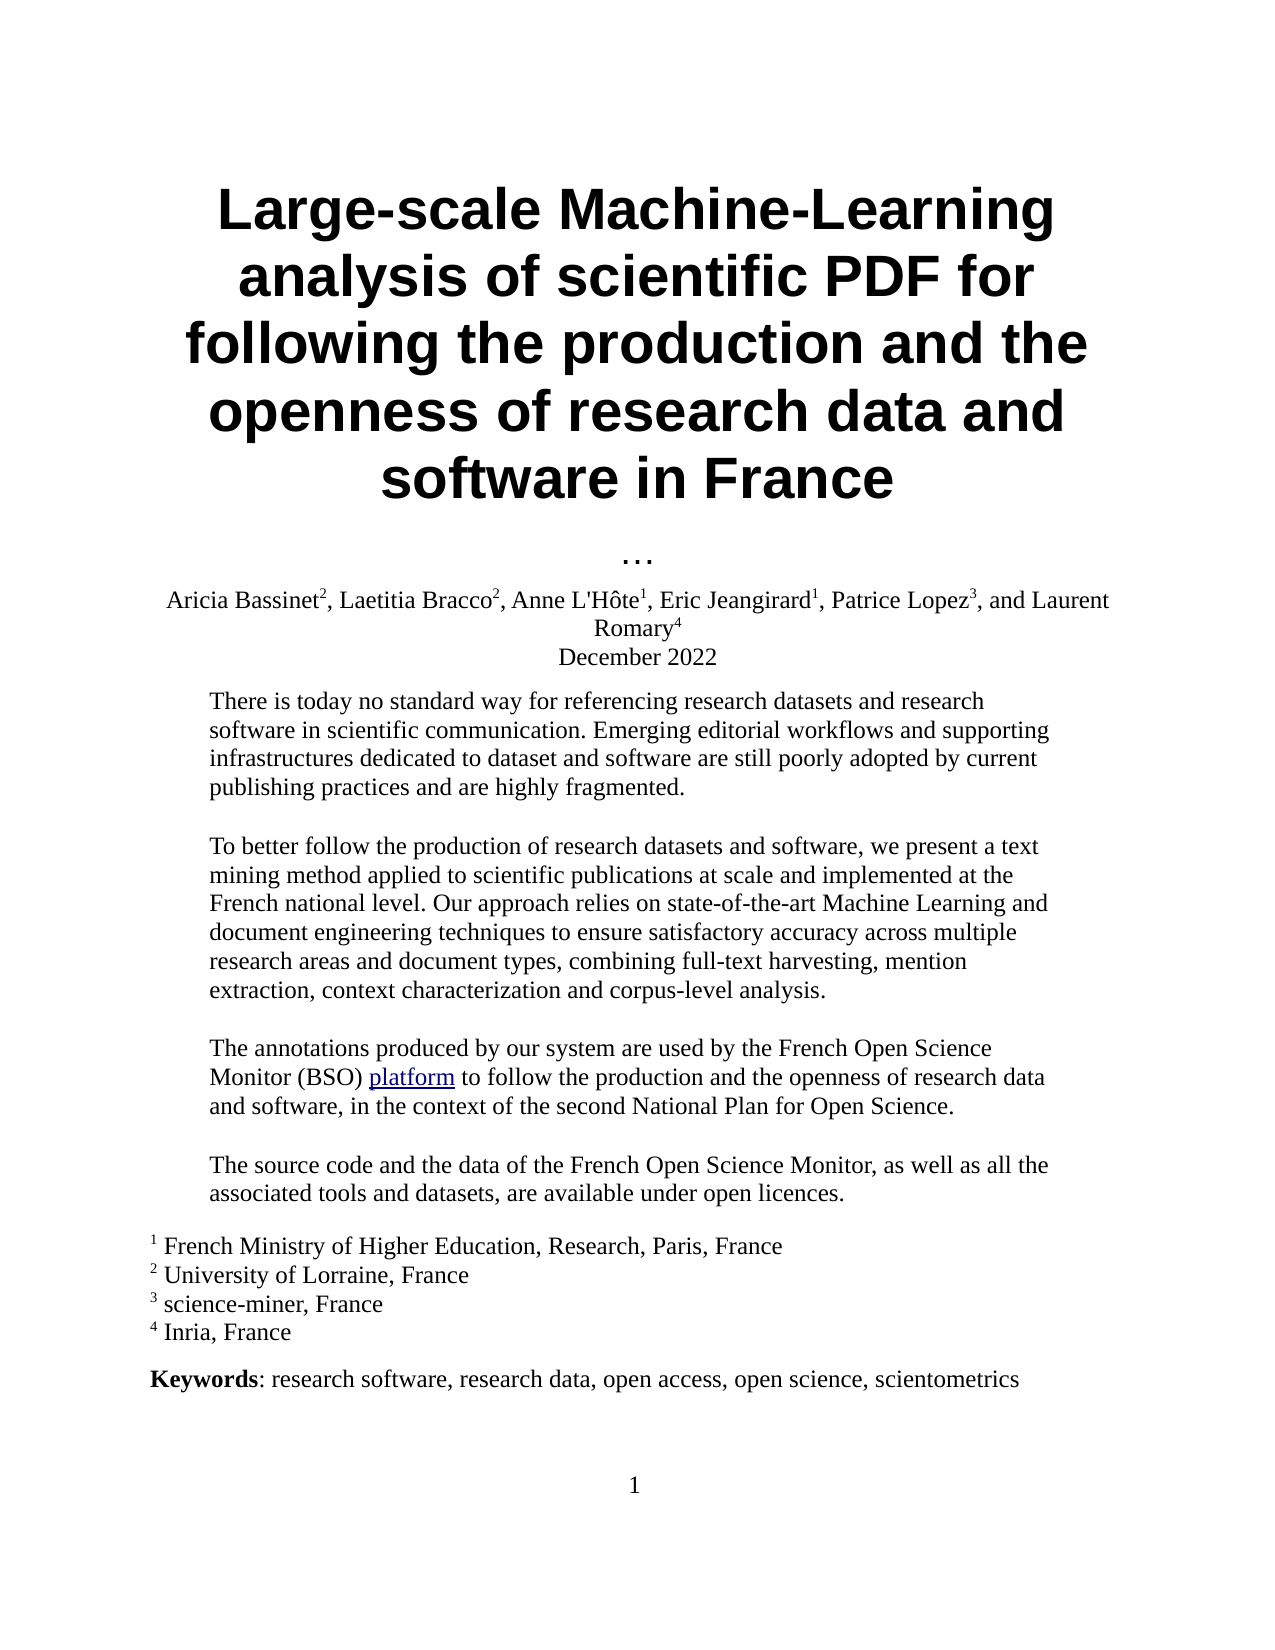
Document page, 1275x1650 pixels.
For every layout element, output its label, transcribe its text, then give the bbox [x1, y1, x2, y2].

text To better follow the production of research datasets and software, we present a text mining method applied to scientific publications at scale and implemented at the French national level. Our approach relies on state-of-the-art Machine Learning and document engineering techniques to ensure satisfactory accuracy across multiple research areas and document types, combining full-text harvesting, mention extraction, context characterization and corpus-level analysis. [209, 831, 1066, 1003]
text December 2022 [150, 642, 1125, 671]
text There is today no standard way for referencing research datasets and research software in scientific communication. Emerging editorial workflows and supporting infrastructures dedicated to dataset and software are still poorly adopted by current publishing practices and are highly fragmented. [209, 686, 1066, 801]
title Large-scale Machine-Learning analysis of scientific PDF for following the production and the openness of research data and software in France [150, 175, 1125, 510]
text Keywords: research software, research data, open access, open science, scientometrics [150, 1364, 1125, 1393]
text The annotations produced by our system are used by the French Open Science Monitor (BSO) platform to follow the production and the openness of research data and software, in the context of the second National Plan for Open Science. [209, 1033, 1066, 1120]
subtitle … [150, 529, 1125, 572]
text The source code and the data of the French Open Science Monitor, as well as all the associated tools and datasets, are available under open licences. [209, 1150, 1066, 1207]
text Aricia Bassinet2, Laetitia Bracco2, Anne L'Hôte1, Eric Jeangirard1, Patrice Lopez3, and Laurent Romary4 [150, 585, 1125, 642]
text 1 French Ministry of Higher Education, Research, Paris, France 2 University of Lorraine, France 3 science-miner, France 4 Inria, France [150, 1231, 1125, 1346]
